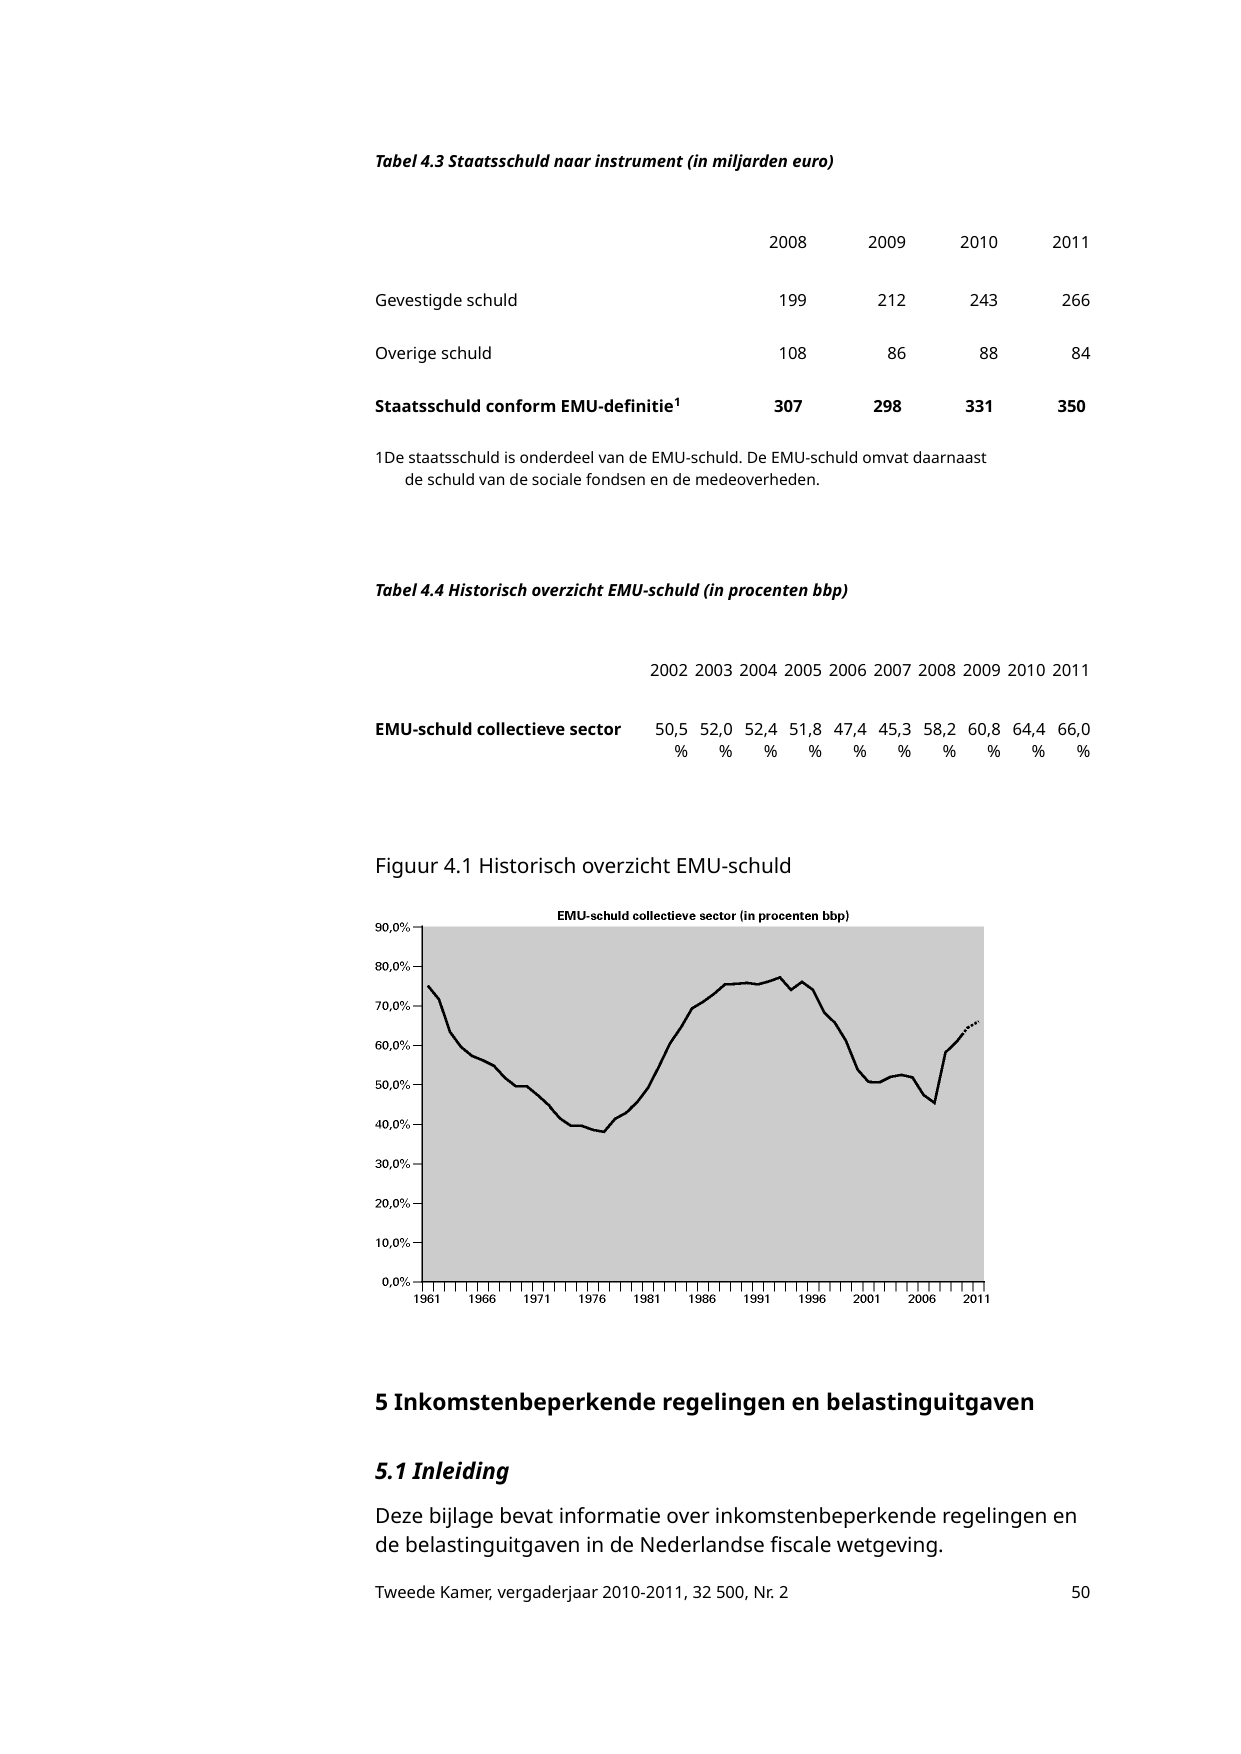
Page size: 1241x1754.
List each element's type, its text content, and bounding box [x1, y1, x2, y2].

table_header 2002 [643, 659, 688, 717]
table_header 2006 [822, 659, 867, 717]
table_header 2008 [694, 231, 807, 289]
table_cell 45,3% [867, 717, 911, 793]
text Figuur 4.1 Historisch overzicht EMU-schuld [375, 851, 1090, 879]
table_cell Gevestigde schuld [375, 289, 693, 342]
table_header 2005 [777, 659, 822, 717]
table_cell 51,8% [777, 717, 822, 793]
table_cell 66,0% [1045, 717, 1090, 793]
table_header 2011 [998, 231, 1090, 289]
table_cell 1De staatsschuld is onderdeel van de EMU-schuld. De EMU-schuld omvat daarnaast de schuld van de sociale fondsen en de medeoverheden. [375, 447, 998, 520]
table_header 2010 [906, 231, 998, 289]
table_cell 84 [998, 342, 1090, 394]
table_cell EMU-schuld collectieve sector [375, 717, 643, 793]
picture [375, 909, 990, 1306]
table_cell 266 [998, 289, 1090, 342]
table_cell 199 [694, 289, 807, 342]
table_cell Overige schuld [375, 342, 693, 394]
table_cell 86 [807, 342, 906, 394]
subtitle 5 Inkomstenbeperkende regelingen en belastinguitgaven [375, 1386, 1090, 1418]
table_header [375, 231, 693, 289]
table_header 2003 [688, 659, 732, 717]
table_header 2009 [807, 231, 906, 289]
table_cell 331 [906, 395, 998, 447]
table_header 2009 [956, 659, 1001, 717]
table_cell 58,2% [911, 717, 956, 793]
table_cell 64,4% [1001, 717, 1045, 793]
table_cell 60,8% [956, 717, 1001, 793]
table_header [375, 659, 643, 717]
subtitle 5.1 Inleiding [375, 1455, 1090, 1486]
table_cell 108 [694, 342, 807, 394]
text Tabel 4.4 Historisch overzicht EMU-schuld (in procenten bbp) [375, 578, 1090, 601]
table_cell 88 [906, 342, 998, 394]
table_cell Staatsschuld conform EMU-definitie1 [375, 395, 693, 447]
table_header 2011 [1045, 659, 1090, 717]
table_header 2010 [1001, 659, 1045, 717]
table_cell 243 [906, 289, 998, 342]
table_cell 350 [998, 395, 1090, 447]
text Deze bijlage bevat informatie over inkomstenbeperkende regelingen en de belastinguitgaven in de Nederlandse fiscale wetgeving. [375, 1501, 1090, 1558]
table_header 2007 [867, 659, 911, 717]
table_cell 47,4% [822, 717, 867, 793]
table_cell 298 [807, 395, 906, 447]
table_header 2004 [733, 659, 777, 717]
table_cell 212 [807, 289, 906, 342]
text Tabel 4.3 Staatsschuld naar instrument (in miljarden euro) [375, 150, 1090, 173]
table_cell 50,5% [643, 717, 688, 793]
table_cell 307 [694, 395, 807, 447]
table_cell 52,4% [733, 717, 777, 793]
table_header 2008 [911, 659, 956, 717]
table_cell 52,0% [688, 717, 732, 793]
